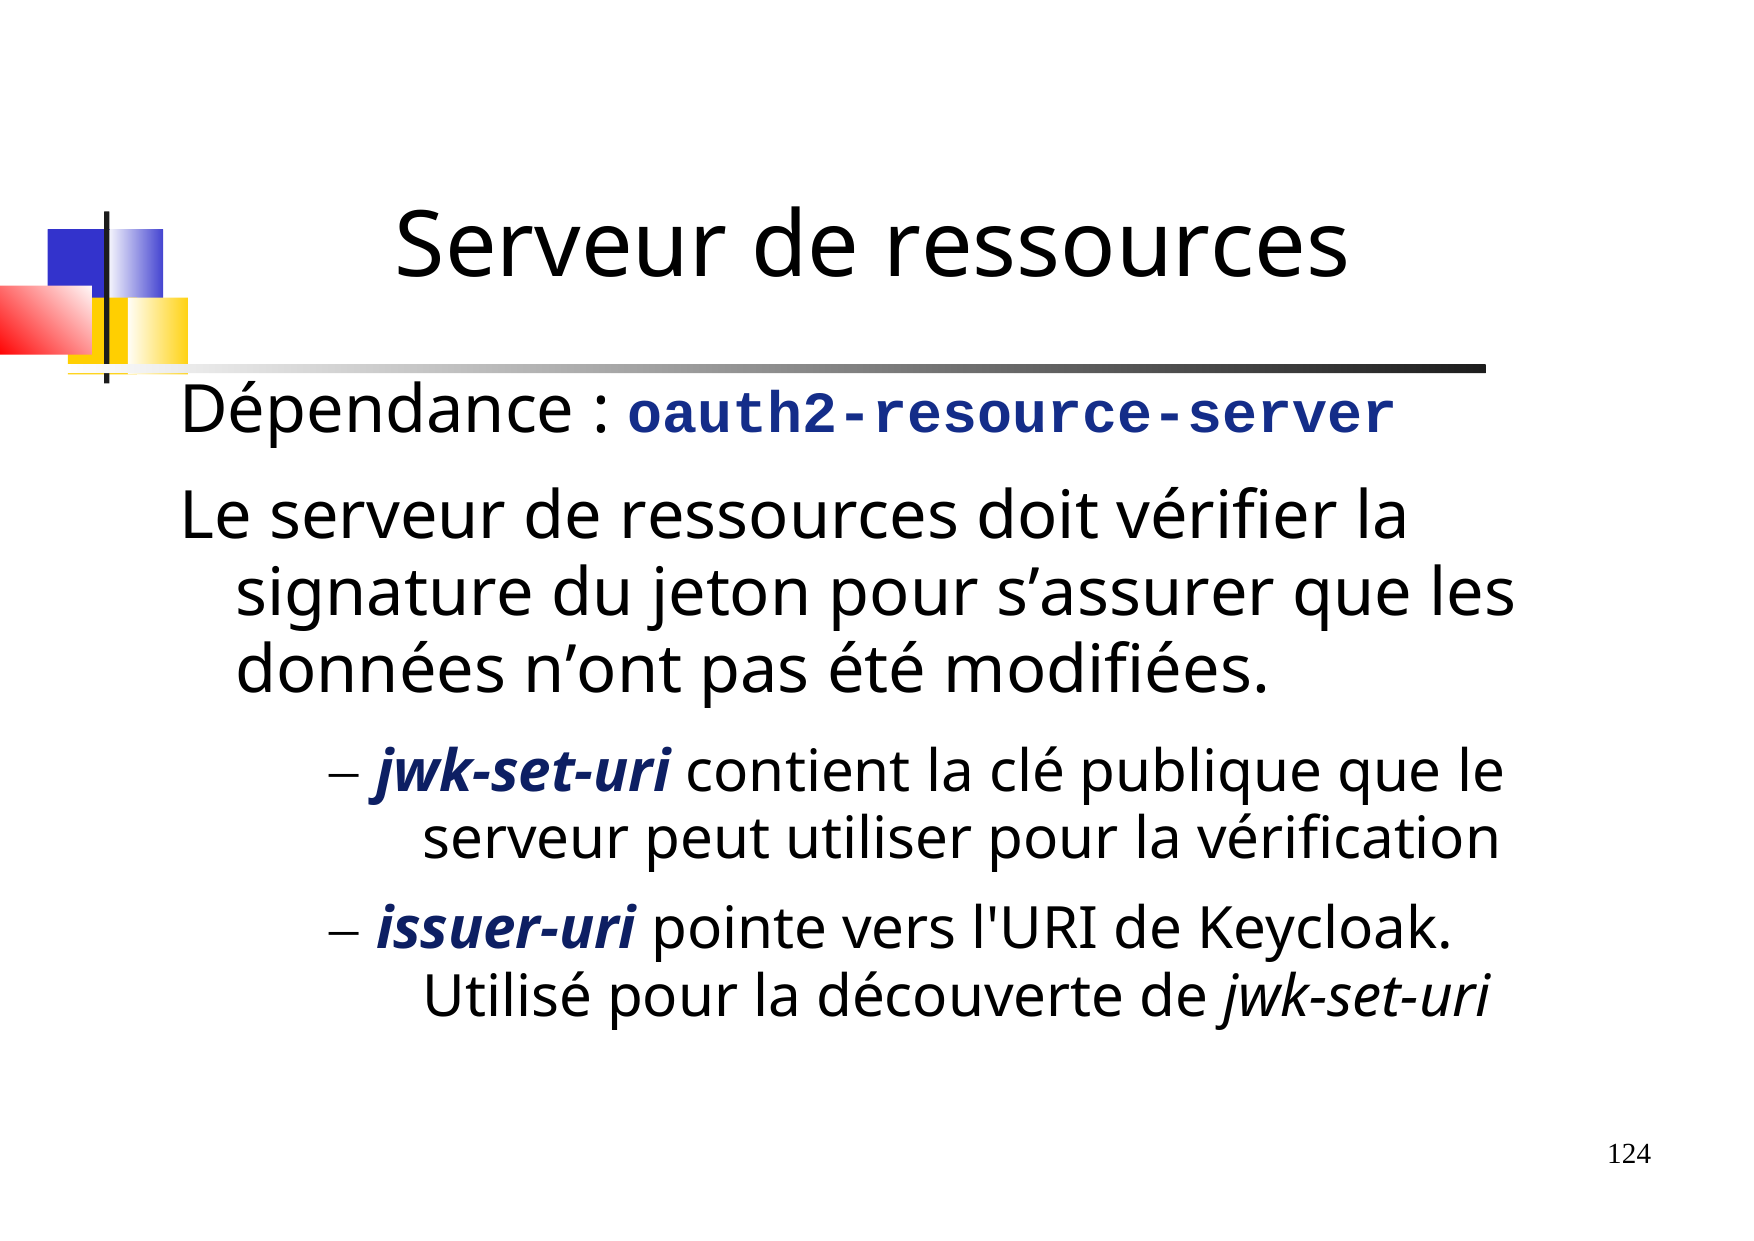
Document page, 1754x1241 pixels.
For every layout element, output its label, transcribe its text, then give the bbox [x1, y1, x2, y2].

title Serveur de ressources [179, 139, 1567, 351]
list Dépendance : oauth2-resource-server Le serveur de ressources doit vérifier la signature du jeton pour s’assurer que les données n’ont pas été modifiées. jwk-set-uri contient la clé publique que le serveur peut utiliser pour la vérification issuer-uri pointe vers l'URI de Keycloak. Utilisé pour la découverte de jwk-set-uri [179, 371, 1567, 1091]
